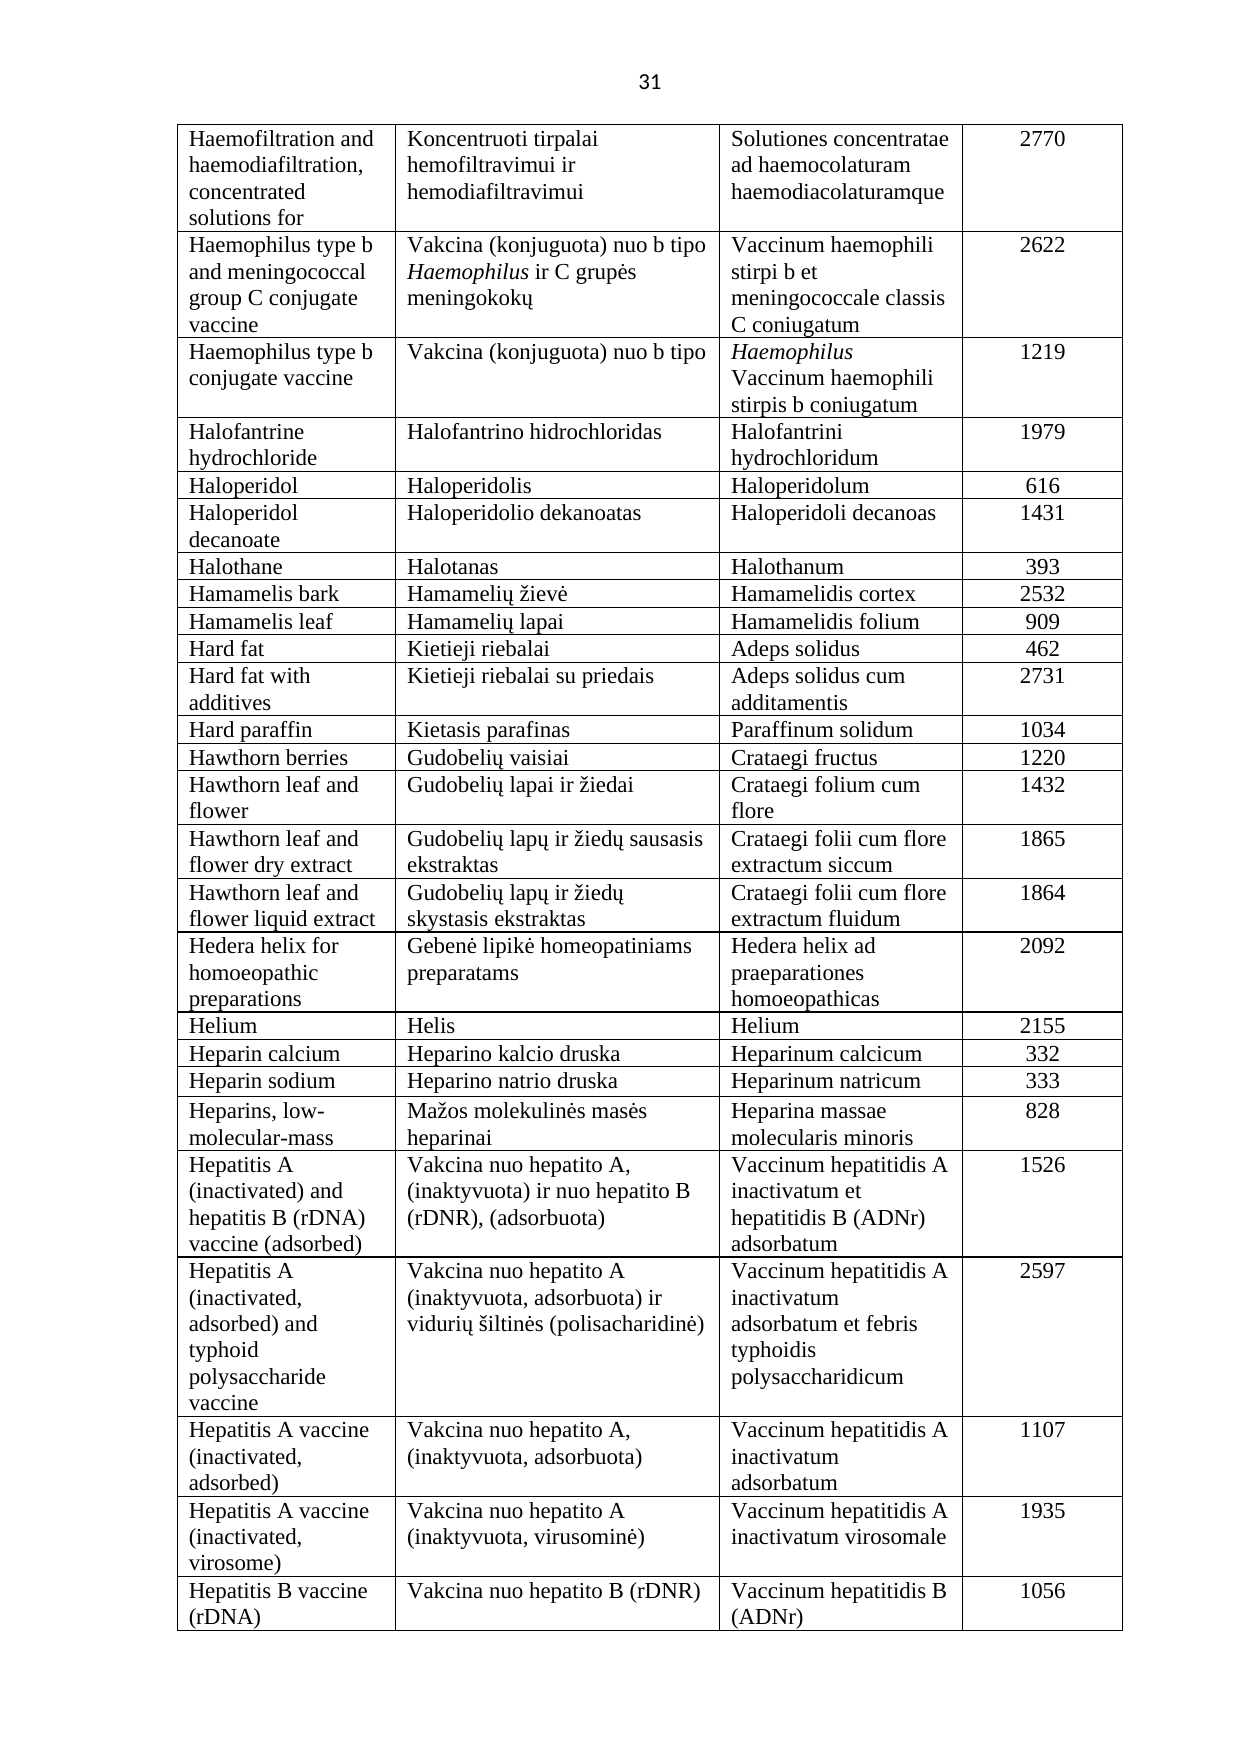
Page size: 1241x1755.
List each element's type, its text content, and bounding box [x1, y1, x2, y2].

table_cell 462 [963, 635, 1122, 662]
table_cell Gudobelių lapai ir žiedai [396, 771, 719, 824]
table_cell Heparino natrio druska [396, 1067, 719, 1096]
table_cell Hamamelidis cortex [720, 580, 962, 607]
table_cell 2597 [963, 1258, 1122, 1416]
table_cell Crataegi fructus [720, 744, 962, 770]
table_cell Paraffinum solidum [720, 716, 962, 743]
table_cell Helium [720, 1013, 962, 1039]
table_cell Vakcina (konjuguota) nuo b tipo [396, 338, 719, 417]
table_cell 1935 [963, 1497, 1122, 1576]
table_cell Heparin sodium [178, 1067, 395, 1096]
table_cell Vakcina nuo hepatito A (inaktyvuota, adsorbuota) ir vidurių šiltinės (polisacharidinė) [396, 1258, 719, 1416]
table_cell Vakcina nuo hepatito A, (inaktyvuota, adsorbuota) [396, 1417, 719, 1496]
table_cell Hedera helix for homoeopathic preparations [178, 933, 395, 1011]
table_cell Hepatitis A vaccine (inactivated, virosome) [178, 1497, 395, 1576]
table_cell Mažos molekulinės masės heparinai [396, 1097, 719, 1150]
table_cell Halotanas [396, 553, 719, 579]
table_cell Adeps solidus cum additamentis [720, 663, 962, 715]
table_cell 1431 [963, 499, 1122, 552]
table_cell 2770 [963, 125, 1122, 231]
table_cell 2155 [963, 1013, 1122, 1039]
table_cell Solutiones concentratae ad haemocolaturam haemodiacolaturamque [720, 125, 962, 231]
table_cell Vakcina nuo hepatito B (rDNR) [396, 1577, 719, 1629]
table_cell Gudobelių vaisiai [396, 744, 719, 770]
table_cell Hard fat [178, 635, 395, 662]
table_cell 2731 [963, 663, 1122, 715]
table_cell Vaccinum hepatitidis B (ADNr) [720, 1577, 962, 1629]
table_cell Hamamelių žievė [396, 580, 719, 607]
table_cell 2532 [963, 580, 1122, 607]
table_cell Vaccinum hepatitidis A inactivatum et hepatitidis B (ADNr) adsorbatum [720, 1151, 962, 1256]
table_cell Hard fat with additives [178, 663, 395, 715]
table_cell Gebenė lipikė homeopatiniams preparatams [396, 933, 719, 1011]
table_cell Hepatitis A vaccine (inactivated, adsorbed) [178, 1417, 395, 1496]
table_cell Heparins, low-molecular-mass [178, 1097, 395, 1150]
table_cell Halothanum [720, 553, 962, 579]
table_cell Vaccinum haemophili stirpi b et meningococcale classis C coniugatum [720, 232, 962, 337]
table_cell 2622 [963, 232, 1122, 337]
table_cell Haloperidol [178, 472, 395, 498]
table_cell Adeps solidus [720, 635, 962, 662]
table_cell Vaccinum hepatitidis A inactivatum adsorbatum et febris typhoidis polysaccharidicum [720, 1258, 962, 1416]
table_cell Haemophilus type b and meningococcal group C conjugate vaccine [178, 232, 395, 337]
table_cell Haloperidoli decanoas [720, 499, 962, 552]
table_cell 1864 [963, 879, 1122, 931]
table_cell Haloperidolio dekanoatas [396, 499, 719, 552]
table_cell Hawthorn leaf and flower [178, 771, 395, 824]
table_cell 332 [963, 1040, 1122, 1066]
table_cell Hamamelių lapai [396, 608, 719, 634]
table_cell 1432 [963, 771, 1122, 824]
table_cell 1526 [963, 1151, 1122, 1256]
table_cell Vaccinum hepatitidis A inactivatum virosomale [720, 1497, 962, 1576]
table_cell 1056 [963, 1577, 1122, 1629]
table_cell Halofantrine hydrochloride [178, 418, 395, 471]
table_cell Koncentruoti tirpalai hemofiltravimui ir hemodiafiltravimui [396, 125, 719, 231]
table_cell 1219 [963, 338, 1122, 417]
table_cell Helis [396, 1013, 719, 1039]
table_cell Heparinum calcicum [720, 1040, 962, 1066]
table_cell Crataegi folii cum flore extractum siccum [720, 825, 962, 878]
table_cell Kietieji riebalai su priedais [396, 663, 719, 715]
table_cell 2092 [963, 933, 1122, 1011]
table_cell Crataegi folium cum flore [720, 771, 962, 824]
table_cell Hepatitis A (inactivated, adsorbed) and typhoid polysaccharide vaccine [178, 1258, 395, 1416]
table_cell 333 [963, 1067, 1122, 1096]
table_cell Halothane [178, 553, 395, 579]
table_cell Gudobelių lapų ir žiedų skystasis ekstraktas [396, 879, 719, 931]
table_cell 1107 [963, 1417, 1122, 1496]
table_cell 1220 [963, 744, 1122, 770]
table_cell Hawthorn leaf and flower dry extract [178, 825, 395, 878]
table_cell Vakcina nuo hepatito A, (inaktyvuota) ir nuo hepatito B (rDNR), (adsorbuota) [396, 1151, 719, 1256]
table_cell Vakcina (konjuguota) nuo b tipo Haemophilus ir C grupės meningokokų [396, 232, 719, 337]
table_cell Haloperidol decanoate [178, 499, 395, 552]
table_cell Haemofiltration and haemodiafiltration, concentrated solutions for [178, 125, 395, 231]
table_cell 1034 [963, 716, 1122, 743]
table_cell Heparino kalcio druska [396, 1040, 719, 1066]
table_cell Helium [178, 1013, 395, 1039]
table_cell Hard paraffin [178, 716, 395, 743]
table_cell Vakcina nuo hepatito A (inaktyvuota, virusominė) [396, 1497, 719, 1576]
table_cell Halofantrini hydrochloridum [720, 418, 962, 471]
table_cell Vaccinum hepatitidis A inactivatum adsorbatum [720, 1417, 962, 1496]
table_cell 909 [963, 608, 1122, 634]
table_cell Heparinum natricum [720, 1067, 962, 1096]
table_cell Kietieji riebalai [396, 635, 719, 662]
table_cell Hamamelidis folium [720, 608, 962, 634]
table_cell Hepatitis A (inactivated) and hepatitis B (rDNA) vaccine (adsorbed) [178, 1151, 395, 1256]
table_cell Haemophilus type b conjugate vaccine [178, 338, 395, 417]
table_cell Heparina massae molecularis minoris [720, 1097, 962, 1150]
table_cell Hamamelis bark [178, 580, 395, 607]
table_cell Kietasis parafinas [396, 716, 719, 743]
table_cell Haloperidolum [720, 472, 962, 498]
table_cell Hepatitis B vaccine (rDNA) [178, 1577, 395, 1629]
table_cell Hawthorn leaf and flower liquid extract [178, 879, 395, 931]
table_cell 828 [963, 1097, 1122, 1150]
table_cell 1865 [963, 825, 1122, 878]
table_cell 1979 [963, 418, 1122, 471]
table_cell Heparin calcium [178, 1040, 395, 1066]
table_cell Gudobelių lapų ir žiedų sausasis ekstraktas [396, 825, 719, 878]
table_cell Haemophilus Vaccinum haemophili stirpis b coniugatum [720, 338, 962, 417]
table_cell 393 [963, 553, 1122, 579]
table_cell Hawthorn berries [178, 744, 395, 770]
table_cell 616 [963, 472, 1122, 498]
table_cell Haloperidolis [396, 472, 719, 498]
table_cell Hamamelis leaf [178, 608, 395, 634]
table_cell Crataegi folii cum flore extractum fluidum [720, 879, 962, 931]
table_cell Hedera helix ad praeparationes homoeopathicas [720, 933, 962, 1011]
table_cell Halofantrino hidrochloridas [396, 418, 719, 471]
